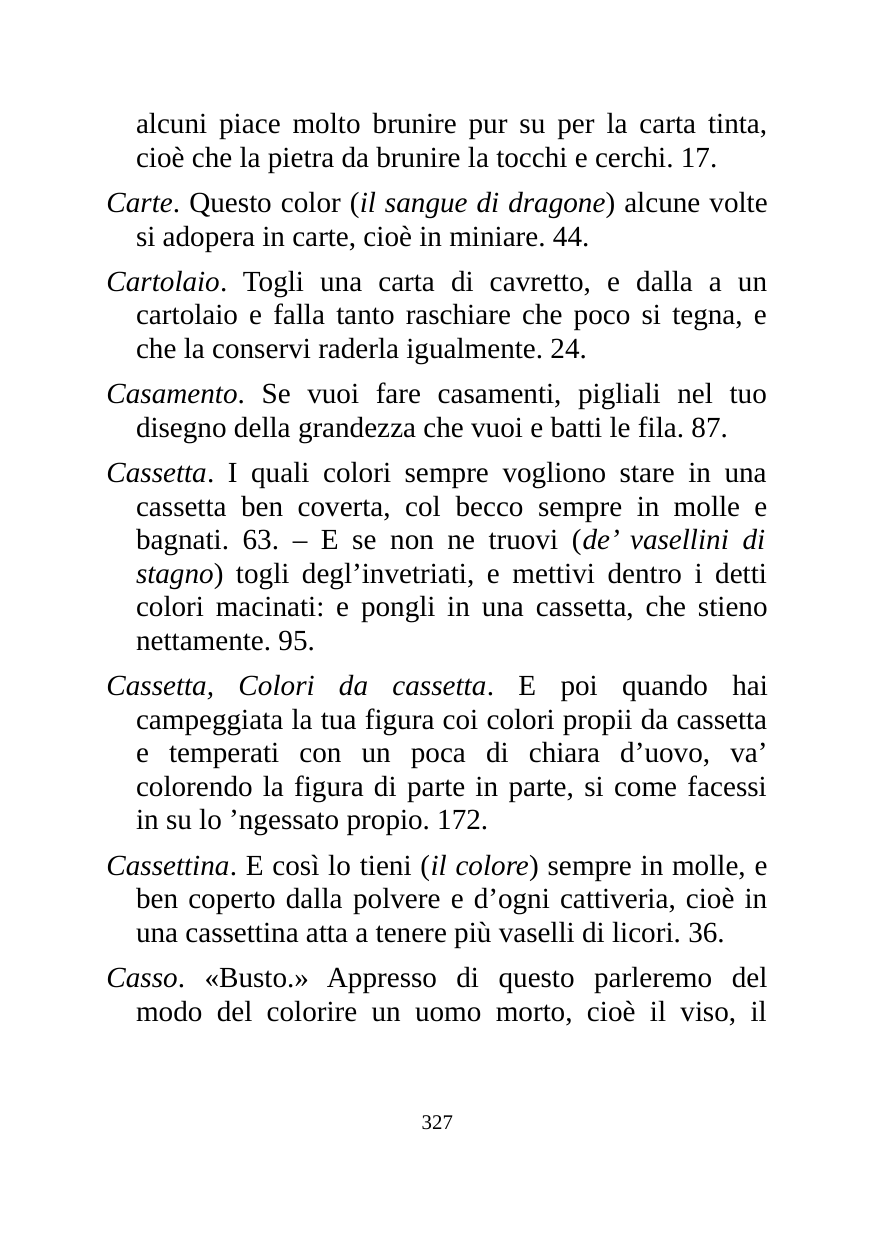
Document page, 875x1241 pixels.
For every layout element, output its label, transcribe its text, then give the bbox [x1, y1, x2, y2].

text Cassetta. I quali colori sempre vogliono stare in una cassetta ben coverta, col becco sempre in molle e bagnati. 63. – E se non ne truovi (de’ vasellini di stagno) togli degl’invetriati, e mettivi dentro i detti colori macinati: e pongli in una cassetta, che stieno nettamente. 95. [106, 455, 768, 656]
text Carte. Questo color (il sangue di dragone) alcune volte si adopera in carte, cioè in miniare. 44. [106, 185, 768, 252]
text Cassetta, Colori da cassetta. E poi quando hai campeggiata la tua figura coi colori propii da cassetta e temperati con un poca di chiara d’uovo, va’ colorendo la figura di parte in parte, si come facessi in su lo ’ngessato propio. 172. [106, 668, 768, 836]
text Cartolaio. Togli una carta di cavretto, e dalla a un cartolaio e falla tanto raschiare che poco si tegna, e che la conservi raderla igualmente. 24. [106, 264, 768, 364]
text Casamento. Se vuoi fare casamenti, pigliali nel tuo disegno della grandezza che vuoi e batti le fila. 87. [106, 376, 768, 443]
text alcuni piace molto brunire pur su per la carta tinta, cioè che la pietra da brunire la tocchi e cerchi. 17. [106, 106, 768, 173]
text Cassettina. E così lo tieni (il colore) sempre in molle, e ben coperto dalla polvere e d’ogni cattiveria, cioè in una cassettina atta a tenere più vaselli di licori. 36. [106, 848, 768, 948]
text Casso. «Busto.» Appresso di questo parleremo del modo del colorire un uomo morto, cioè il viso, il [106, 960, 768, 1027]
